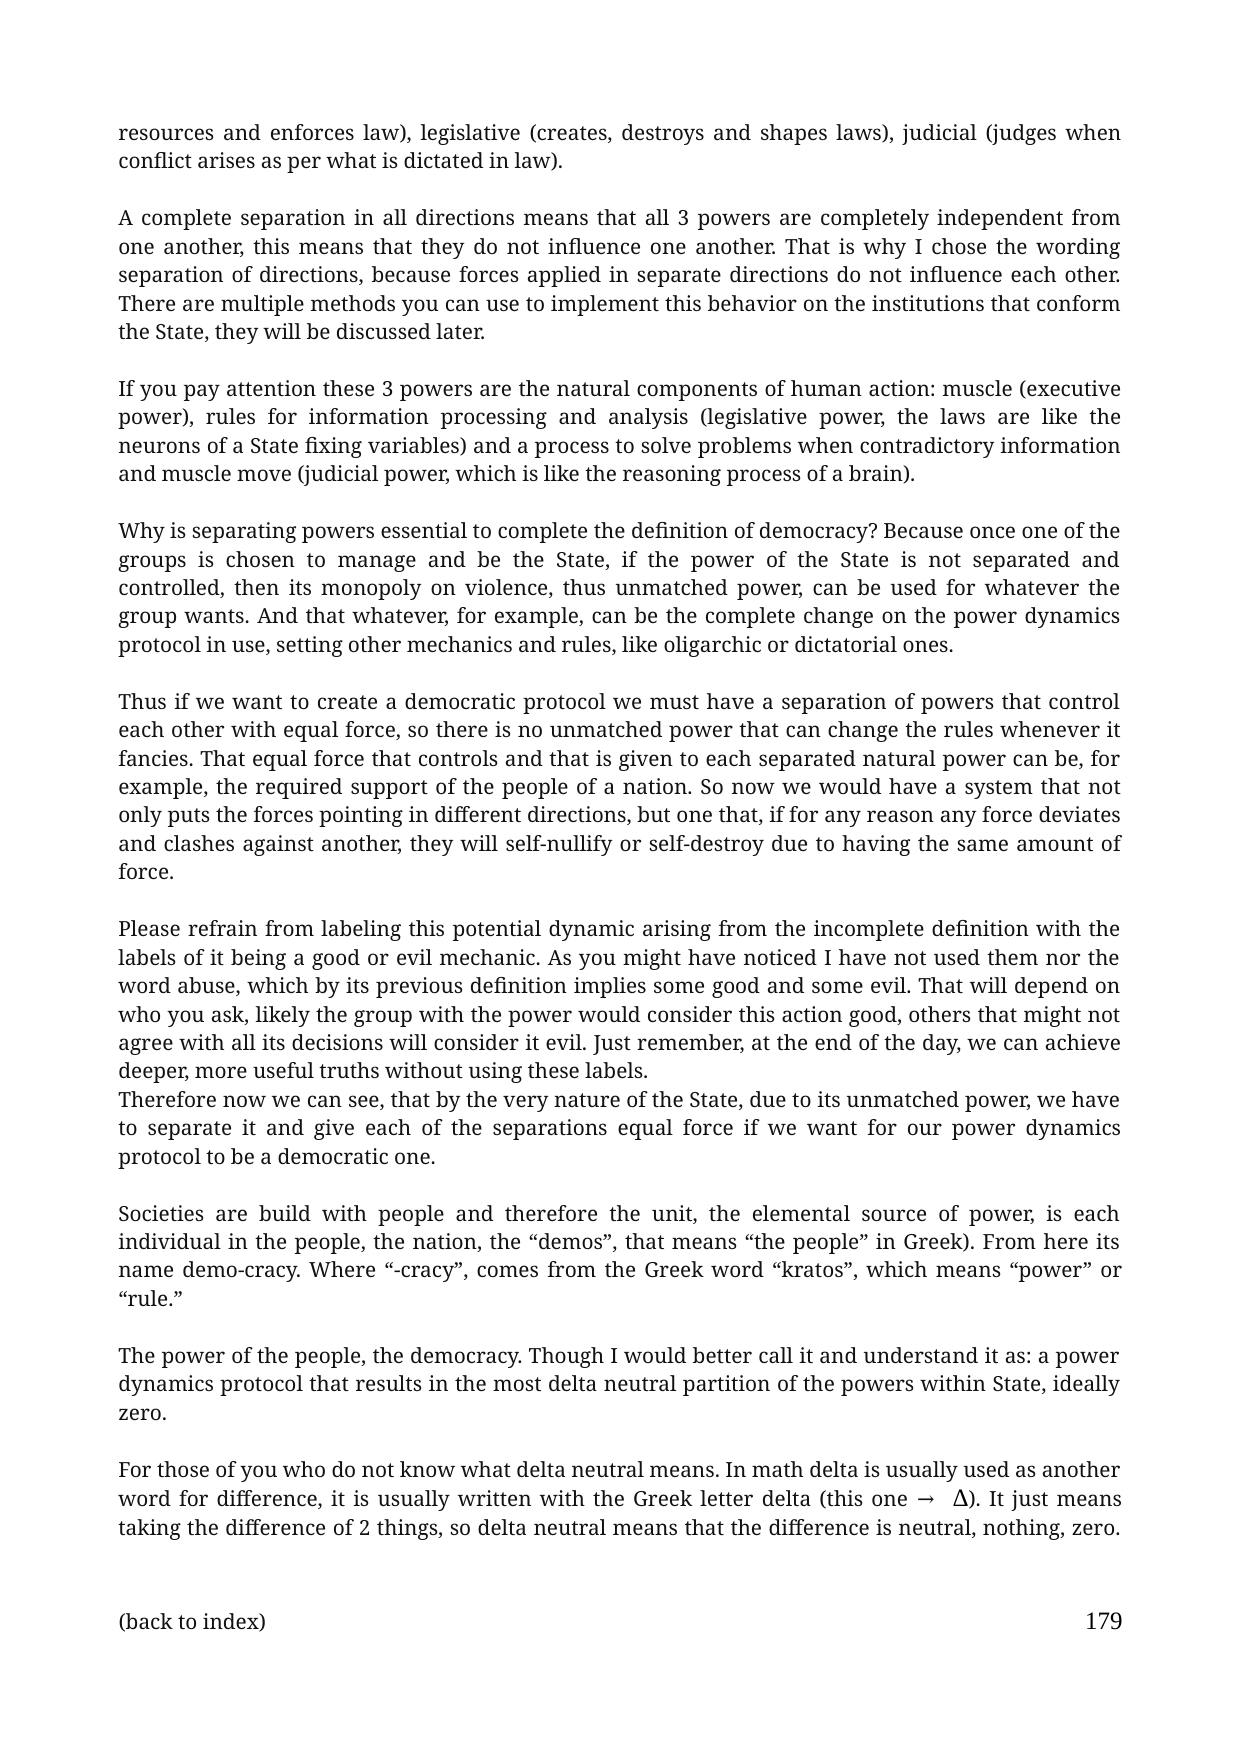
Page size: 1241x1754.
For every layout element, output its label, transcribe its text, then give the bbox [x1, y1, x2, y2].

text Societies are build with people and therefore the unit, the elemental source of power, is each individual in the people, the nation, the “demos”, that means “the people” in Greek). From here its name demo-cracy. Where “-cracy”, comes from the Greek word “kratos”, which means “power” or “rule.” [118, 1199, 1122, 1312]
text Please refrain from labeling this potential dynamic arising from the incomplete definition with the labels of it being a good or evil mechanic. As you might have noticed I have not used them nor the word abuse, which by its previous definition implies some good and some evil. That will depend on who you ask, likely the group with the power would consider this action good, others that might not agree with all its decisions will consider it evil. Just remember, at the end of the day, we can achieve deeper, more useful truths without using these labels. [118, 914, 1122, 1085]
text A complete separation in all directions means that all 3 powers are completely independent from one another, this means that they do not influence one another. That is why I chose the wording separation of directions, because forces applied in separate directions do not influence each other. There are multiple methods you can use to implement this behavior on the institutions that conform the State, they will be discussed later. [118, 203, 1122, 346]
text For those of you who do not know what delta neutral means. In math delta is usually used as another word for difference, it is usually written with the Greek letter delta (this one → Δ). It just means taking the difference of 2 things, so delta neutral means that the difference is neutral, nothing, zero. [118, 1455, 1122, 1541]
text Therefore now we can see, that by the very nature of the State, due to its unmatched power, we have to separate it and give each of the separations equal force if we want for our power dynamics protocol to be a democratic one. [118, 1085, 1122, 1170]
text resources and enforces law), legislative (creates, destroys and shapes laws), judicial (judges when conflict arises as per what is dictated in law). [118, 118, 1122, 175]
text The power of the people, the democracy. Though I would better call it and understand it as: a power dynamics protocol that results in the most delta neutral partition of the powers within State, ideally zero. [118, 1341, 1122, 1426]
text If you pay attention these 3 powers are the natural components of human action: muscle (executive power), rules for information processing and analysis (legislative power, the laws are like the neurons of a State fixing variables) and a process to solve problems when contradictory information and muscle move (judicial power, which is like the reasoning process of a brain). [118, 374, 1122, 488]
text Why is separating powers essential to complete the definition of democracy? Because once one of the groups is chosen to manage and be the State, if the power of the State is not separated and controlled, then its monopoly on violence, thus unmatched power, can be used for whatever the group wants. And that whatever, for example, can be the complete change on the power dynamics protocol in use, setting other mechanics and rules, like oligarchic or dictatorial ones. [118, 516, 1122, 658]
text Thus if we want to create a democratic protocol we must have a separation of powers that control each other with equal force, so there is no unmatched power that can change the rules whenever it fancies. That equal force that controls and that is given to each separated natural power can be, for example, the required support of the people of a nation. So now we would have a system that not only puts the forces pointing in different directions, but one that, if for any reason any force deviates and clashes against another, they will self-nullify or self-destroy due to having the same amount of force. [118, 687, 1122, 886]
